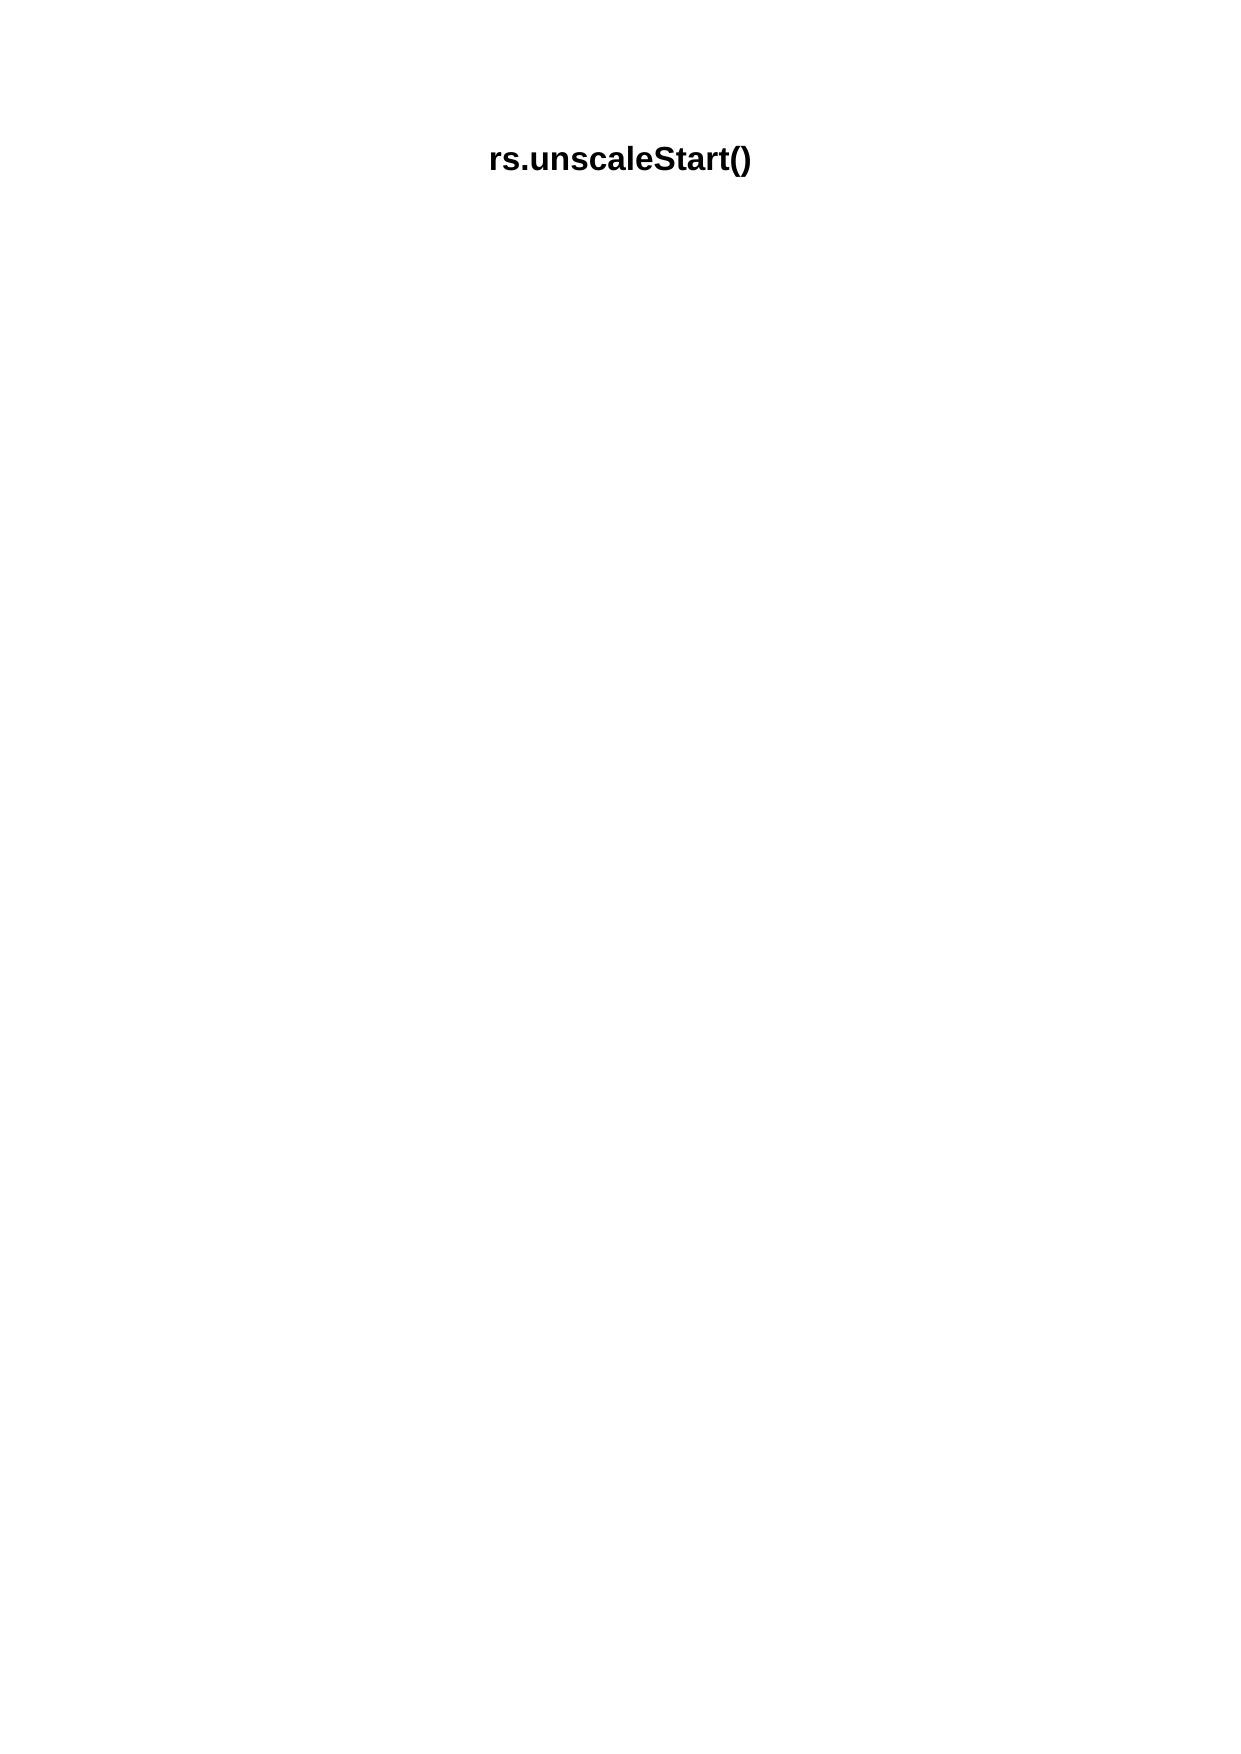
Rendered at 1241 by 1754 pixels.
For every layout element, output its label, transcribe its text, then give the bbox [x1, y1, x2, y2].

subtitle rs.unscaleStart() [118, 139, 1122, 177]
